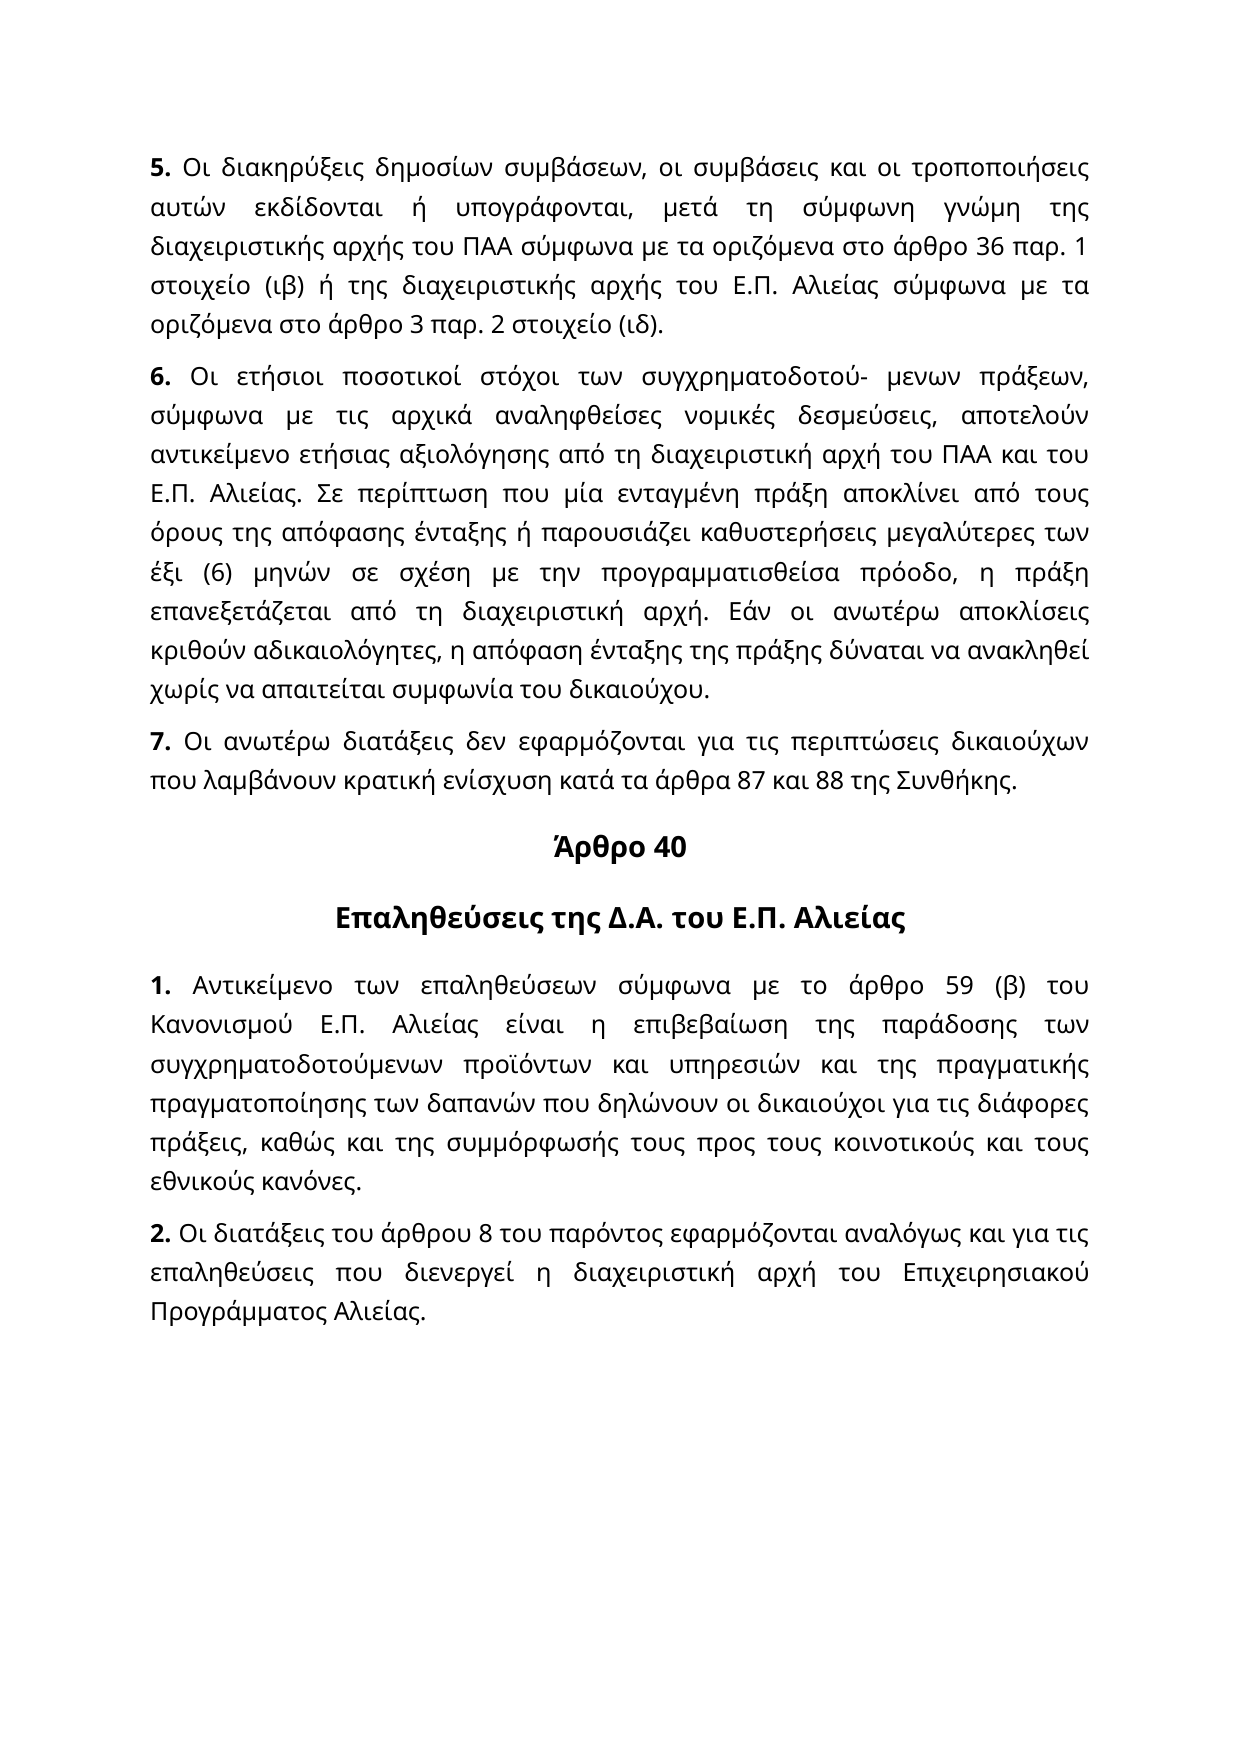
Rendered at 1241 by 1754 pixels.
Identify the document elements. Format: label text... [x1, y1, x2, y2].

subtitle Άρθρο 40 [150, 827, 1090, 866]
subtitle Επαληθεύσεις της Δ.Α. του Ε.Π. Αλιείας [150, 897, 1090, 937]
text 5. Οι διακηρύξεις δημοσίων συμβάσεων, οι συμβάσεις και οι τροποποιήσεις αυτών εκδίδονται ή υπογράφονται, μετά τη σύμφωνη γνώμη της διαχειριστικής αρχής του ΠΑΑ σύμφωνα με τα οριζόμενα στο άρθρο 36 παρ. 1 στοιχείο (ιβ) ή της διαχειριστικής αρχής του Ε.Π. Αλιείας σύμφωνα με τα οριζόμενα στο άρθρο 3 παρ. 2 στοιχείο (ιδ). [150, 150, 1090, 341]
text 7. Οι ανωτέρω διατάξεις δεν εφαρμόζονται για τις περιπτώσεις δικαιούχων που λαμβάνουν κρατική ενίσχυση κατά τα άρθρα 87 και 88 της Συνθήκης. [150, 723, 1090, 797]
text 1. Αντικείμενο των επαληθεύσεων σύμφωνα με το άρθρο 59 (β) του Κανονισμού Ε.Π. Αλιείας είναι η επιβεβαίωση της παράδοσης των συγχρηματοδοτούμενων προϊόντων και υπηρεσιών και της πραγματικής πραγματοποίησης των δαπανών που δηλώνουν οι δικαιούχοι για τις διάφορες πράξεις, καθώς και της συμμόρφωσής τους προς τους κοινοτικούς και τους εθνικούς κανόνες. [150, 968, 1090, 1198]
text 6. Οι ετήσιοι ποσοτικοί στόχοι των συγχρηματοδοτού- μενων πράξεων, σύμφωνα με τις αρχικά αναληφθείσες νομικές δεσμεύσεις, αποτελούν αντικείμενο ετήσιας αξιολόγησης από τη διαχειριστική αρχή του ΠΑΑ και του Ε.Π. Αλιείας. Σε περίπτωση που μία ενταγμένη πράξη αποκλίνει από τους όρους της απόφασης ένταξης ή παρουσιάζει καθυστερήσεις μεγαλύτερες των έξι (6) μηνών σε σχέση με την προγραμματισθείσα πρόοδο, η πράξη επανεξετάζεται από τη διαχειριστική αρχή. Εάν οι ανωτέρω αποκλίσεις κριθούν αδικαιολόγητες, η απόφαση ένταξης της πράξης δύναται να ανακληθεί χωρίς να απαιτείται συμφωνία του δικαιούχου. [150, 358, 1090, 706]
text 2. Οι διατάξεις του άρθρου 8 του παρόντος εφαρμόζονται αναλόγως και για τις επαληθεύσεις που διενεργεί η διαχειριστική αρχή του Επιχειρησιακού Προγράμματος Αλιείας. [150, 1215, 1090, 1328]
